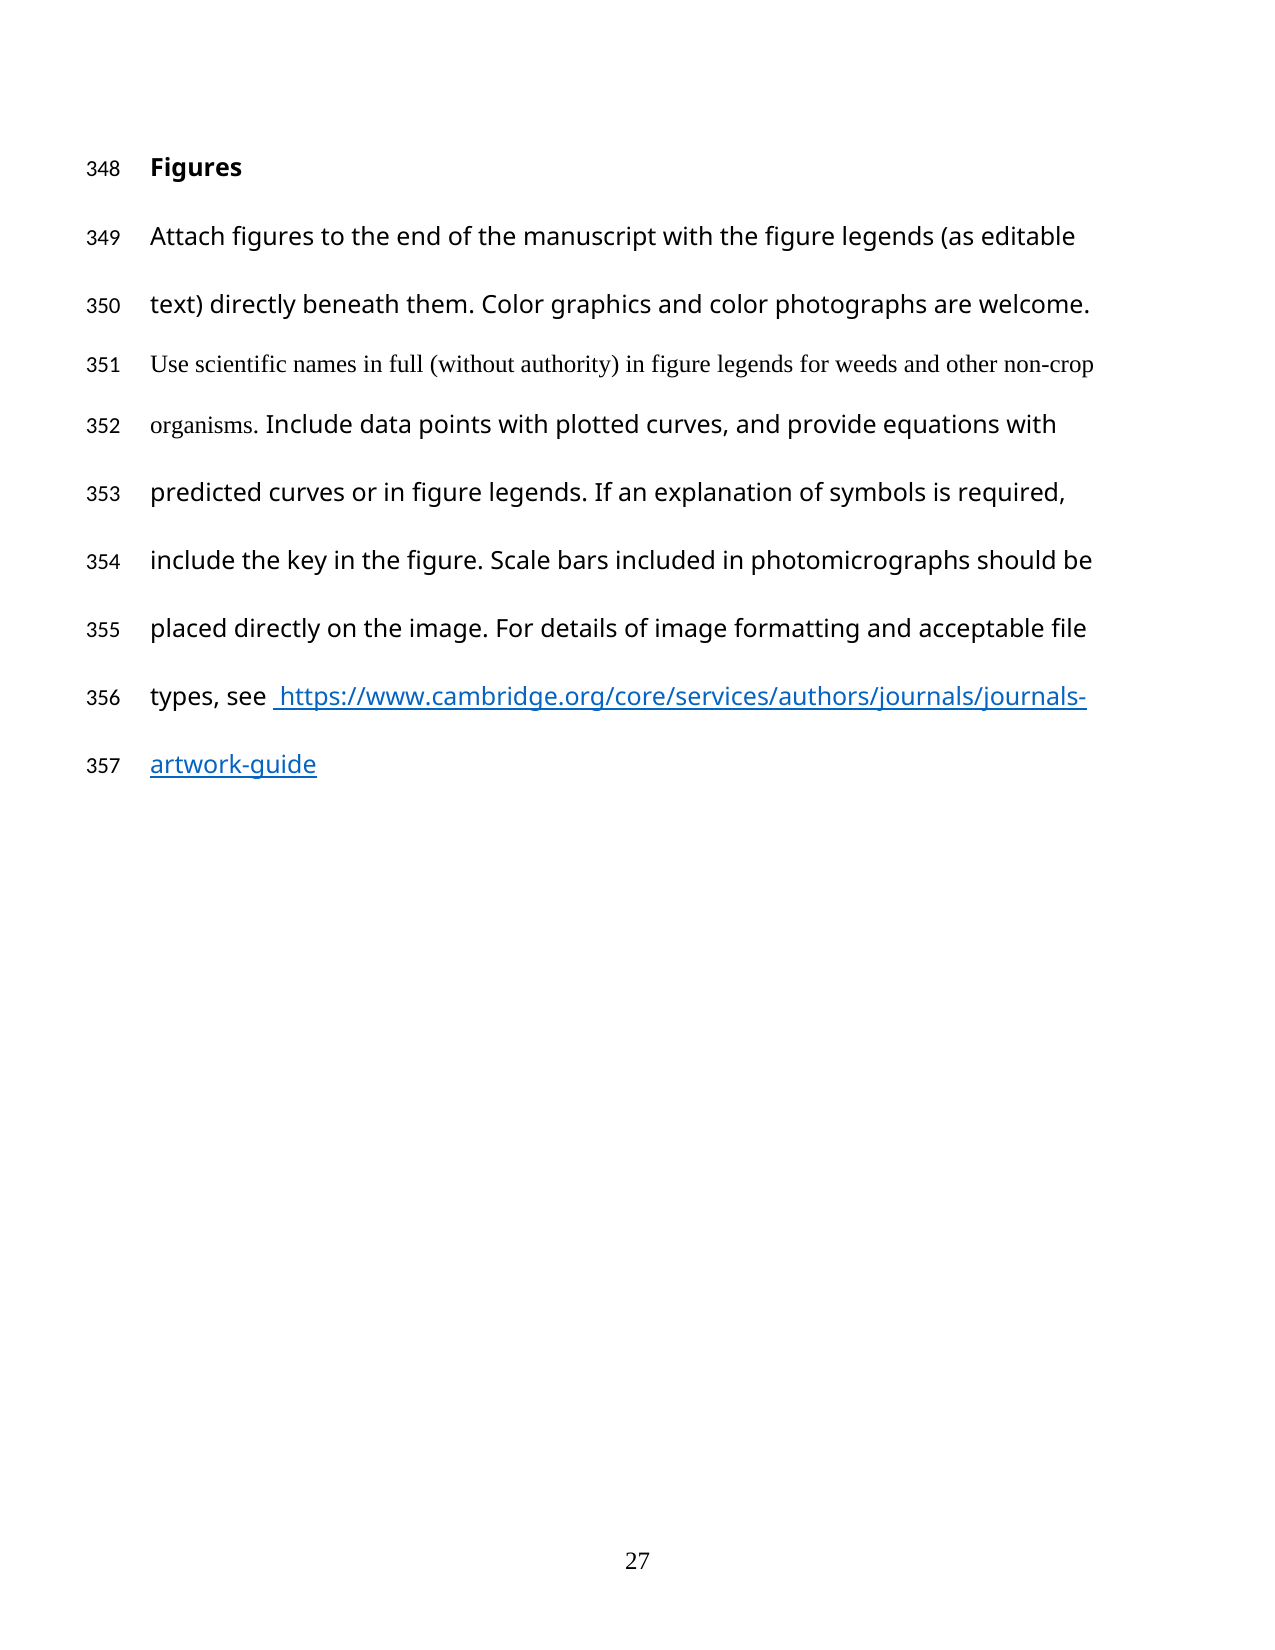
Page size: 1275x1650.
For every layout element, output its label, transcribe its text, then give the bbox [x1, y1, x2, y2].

text Figures [150, 150, 1125, 184]
text Attach figures to the end of the manuscript with the figure legends (as editable text) directly beneath them. Color graphics and color photographs are welcome. Use scientific names in full (without authority) in figure legends for weeds and other non-crop organisms. Include data points with plotted curves, and provide equations with predicted curves or in figure legends. If an explanation of symbols is required, include the key in the figure. Scale bars included in photomicrographs should be placed directly on the image. For details of image formatting and acceptable file types, see https://www.cambridge.org/core/services/authors/journals/journals-artwork-guide [150, 218, 1125, 781]
